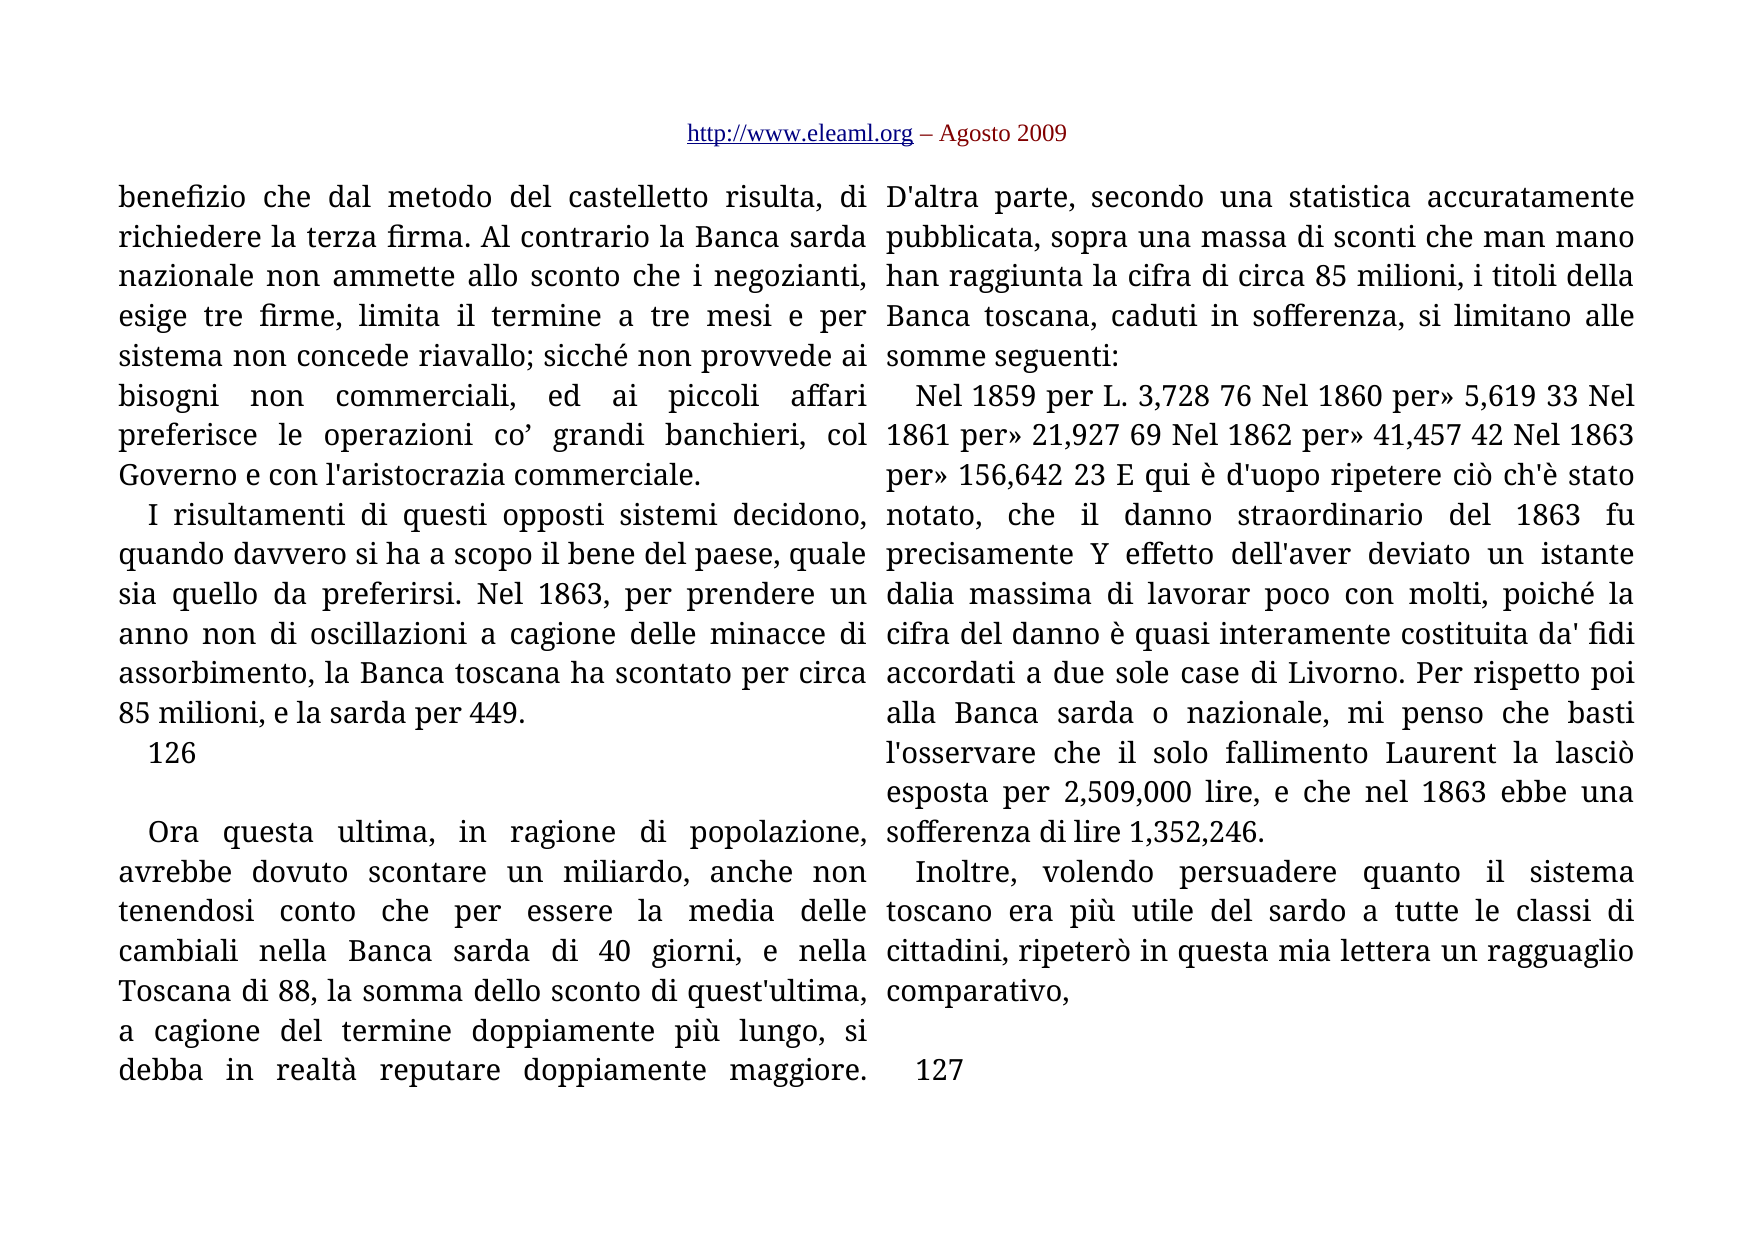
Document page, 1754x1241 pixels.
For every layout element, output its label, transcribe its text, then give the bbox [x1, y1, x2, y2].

text 127 [886, 1049, 1636, 1089]
text D'altra parte, secondo una statistica accuratamente pubblicata, sopra una massa di sconti che man mano han raggiunta la cifra di circa 85 milioni, i titoli della Banca toscana, caduti in sofferenza, si limitano alle somme seguenti: [886, 176, 1636, 375]
text Inoltre, volendo persuadere quanto il sistema toscano era più utile del sardo a tutte le classi di cittadini, ripeterò in questa mia lettera un ragguaglio comparativo, [886, 851, 1636, 1010]
text 126 [118, 732, 868, 772]
text benefizio che dal metodo del castelletto risulta, di richiedere la terza firma. Al contrario la Banca sarda nazionale non ammette allo sconto che i negozianti, esige tre firme, limita il termine a tre mesi e per sistema non concede riavallo; sicché non provvede ai bisogni non commerciali, ed ai piccoli affari preferisce le operazioni co’ grandi banchieri, col Governo e con l'aristocrazia commerciale. [118, 176, 868, 494]
text I risultamenti di questi opposti sistemi decidono, quando davvero si ha a scopo il bene del paese, quale sia quello da preferirsi. Nel 1863, per prendere un anno non di oscillazioni a cagione delle minacce di assorbimento, la Banca toscana ha scontato per circa 85 milioni, e la sarda per 449. [118, 494, 868, 732]
text Ora questa ultima, in ragione di popolazione, avrebbe dovuto scontare un miliardo, anche non tenendosi conto che per essere la media delle cambiali nella Banca sarda di 40 giorni, e nella Toscana di 88, la somma dello sconto di quest'ultima, a cagione del termine doppiamente più lungo, si debba in realtà reputare doppiamente maggiore. [118, 811, 868, 1089]
text Nel 1859 per L. 3,728 76 Nel 1860 per» 5,619 33 Nel 1861 per» 21,927 69 Nel 1862 per» 41,457 42 Nel 1863 per» 156,642 23 E qui è d'uopo ripetere ciò ch'è stato notato, che il danno straordinario del 1863 fu precisamente Y effetto dell'aver deviato un istante dalia massima di lavorar poco con molti, poiché la cifra del danno è quasi interamente costituita da' fidi accordati a due sole case di Livorno. Per rispetto poi alla Banca sarda o nazionale, mi penso che basti l'osservare che il solo fallimento Laurent la lasciò esposta per 2,509,000 lire, e che nel 1863 ebbe una sofferenza di lire 1,352,246. [886, 375, 1636, 851]
